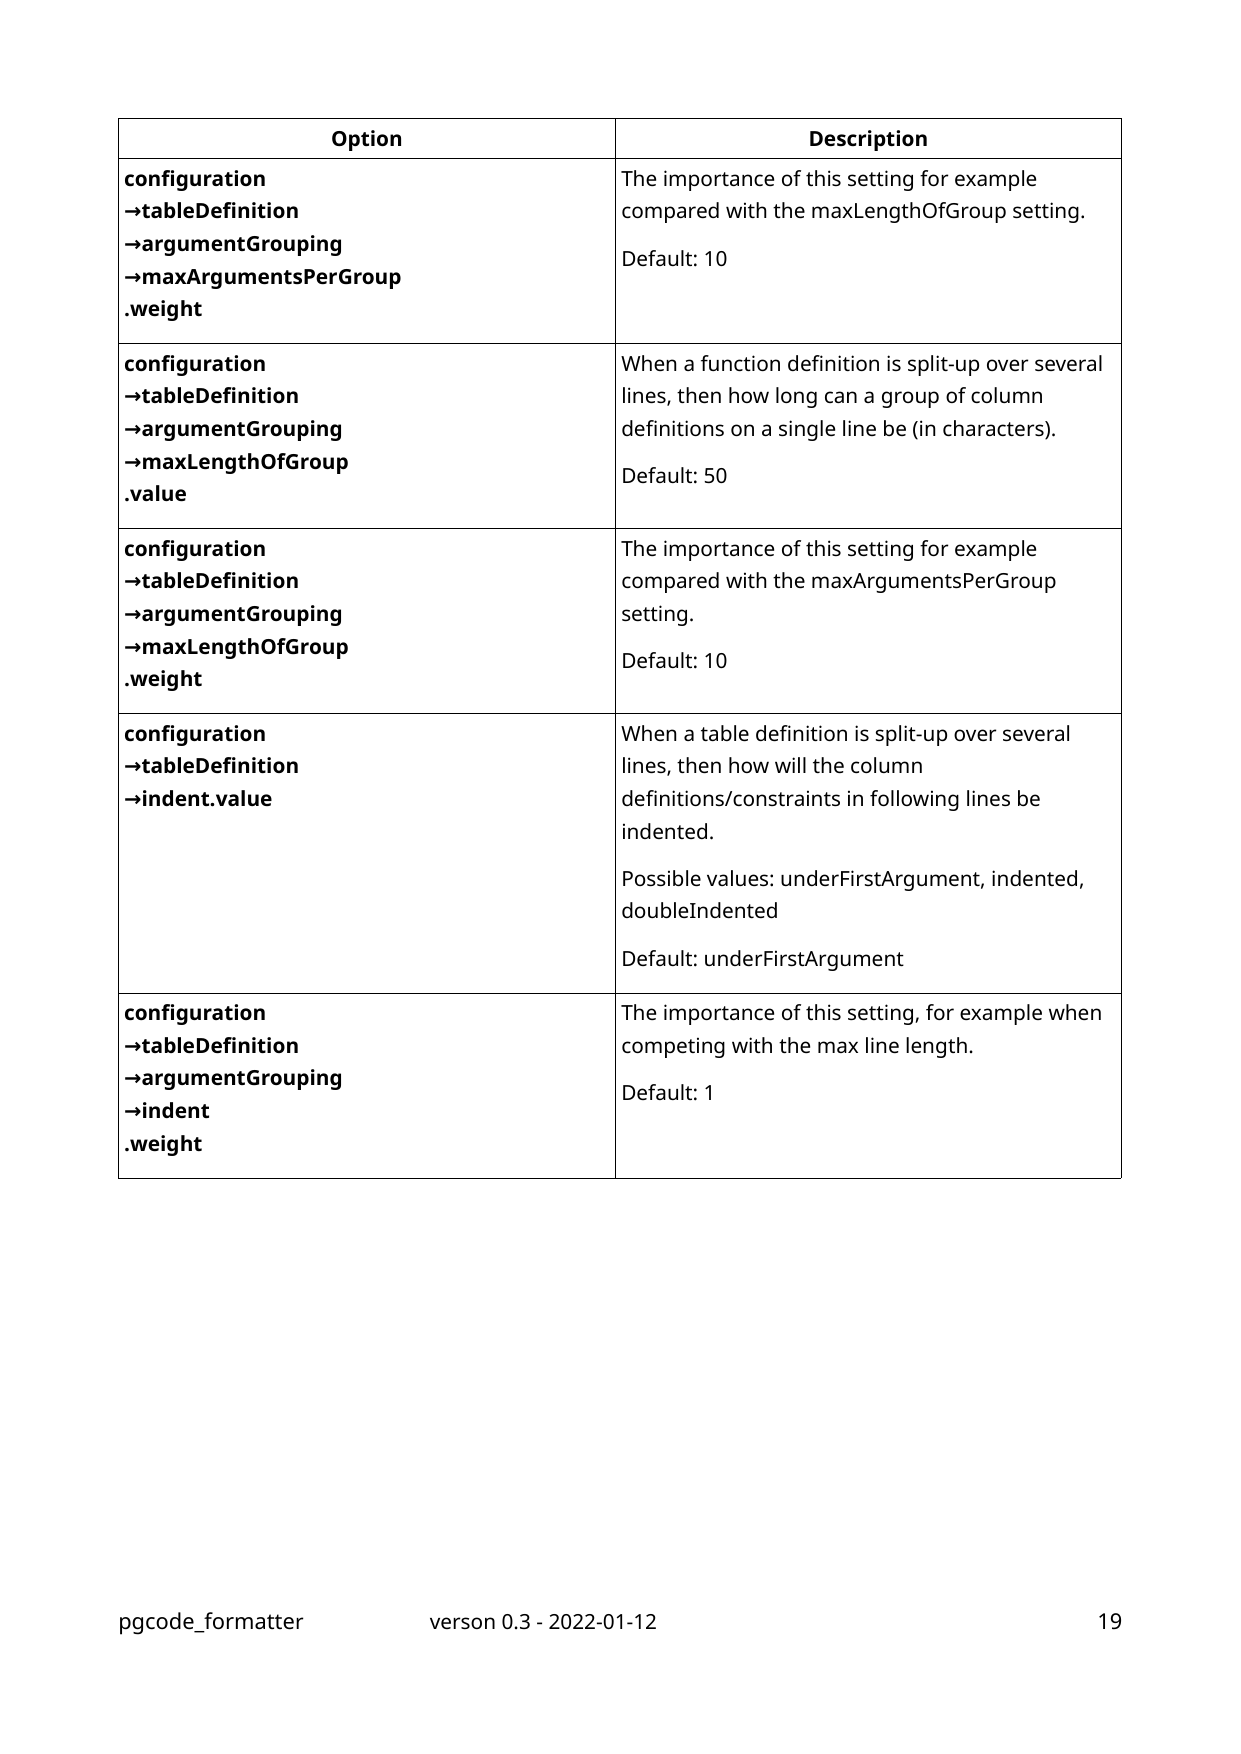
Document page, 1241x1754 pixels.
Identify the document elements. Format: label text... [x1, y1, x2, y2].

table_cell When a table definition is split-up over several lines, then how will the column definitions/constraints in following lines be indented. Possible values: underFirstArgument, indented, doubleIndented Default: underFirstArgument [616, 714, 1121, 992]
table_cell When a function definition is split-up over several lines, then how long can a group of column definitions on a single line be (in characters). Default: 50 [616, 344, 1121, 528]
table_cell configuration →tableDefinition →argumentGrouping →maxArgumentsPerGroup .weight [119, 159, 615, 343]
table_cell configuration →tableDefinition →argumentGrouping →maxLengthOfGroup .value [119, 344, 615, 528]
table_cell configuration →tableDefinition →argumentGrouping →maxLengthOfGroup .weight [119, 529, 615, 713]
table_header Description [616, 119, 1121, 158]
table_cell The importance of this setting, for example when competing with the max line length. Default: 1 [616, 994, 1121, 1177]
table_cell The importance of this setting for example compared with the maxLengthOfGroup setting. Default: 10 [616, 159, 1121, 343]
table_cell The importance of this setting for example compared with the maxArgumentsPerGroup setting. Default: 10 [616, 529, 1121, 713]
table_cell configuration →tableDefinition →argumentGrouping →indent .weight [119, 994, 615, 1177]
table_cell configuration →tableDefinition →indent.value [119, 714, 615, 992]
table_header Option [119, 119, 615, 158]
